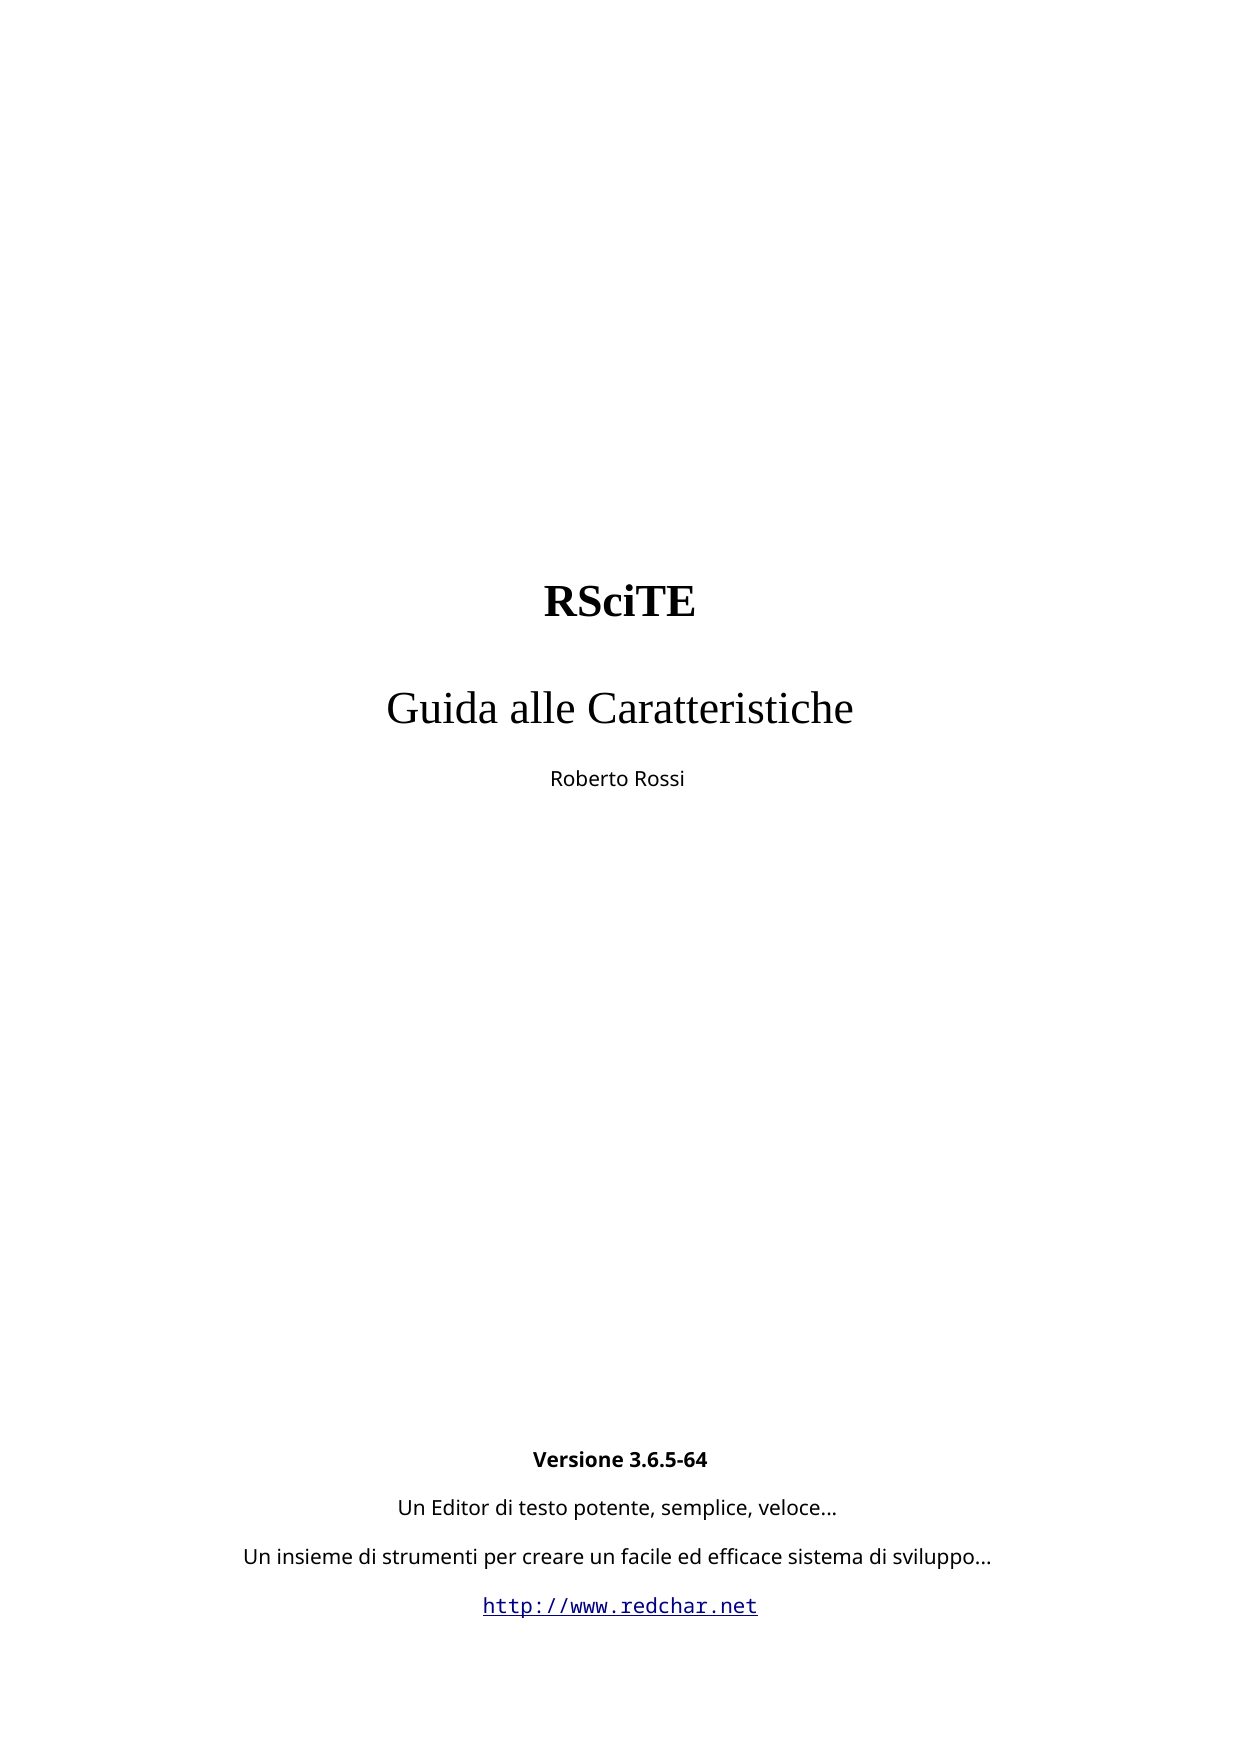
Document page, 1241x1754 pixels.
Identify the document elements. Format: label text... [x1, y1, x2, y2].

text Un Editor di testo potente, semplice, veloce... [150, 1493, 1090, 1522]
text http://www.redchar.net [150, 1591, 1090, 1619]
text Roberto Rossi [150, 764, 1090, 792]
title Guida alle Caratteristiche [150, 681, 1090, 734]
title RSciTE [150, 573, 1090, 626]
text Versione 3.6.5-64 [150, 1445, 1090, 1473]
text Un insieme di strumenti per creare un facile ed efficace sistema di sviluppo... [150, 1542, 1090, 1571]
